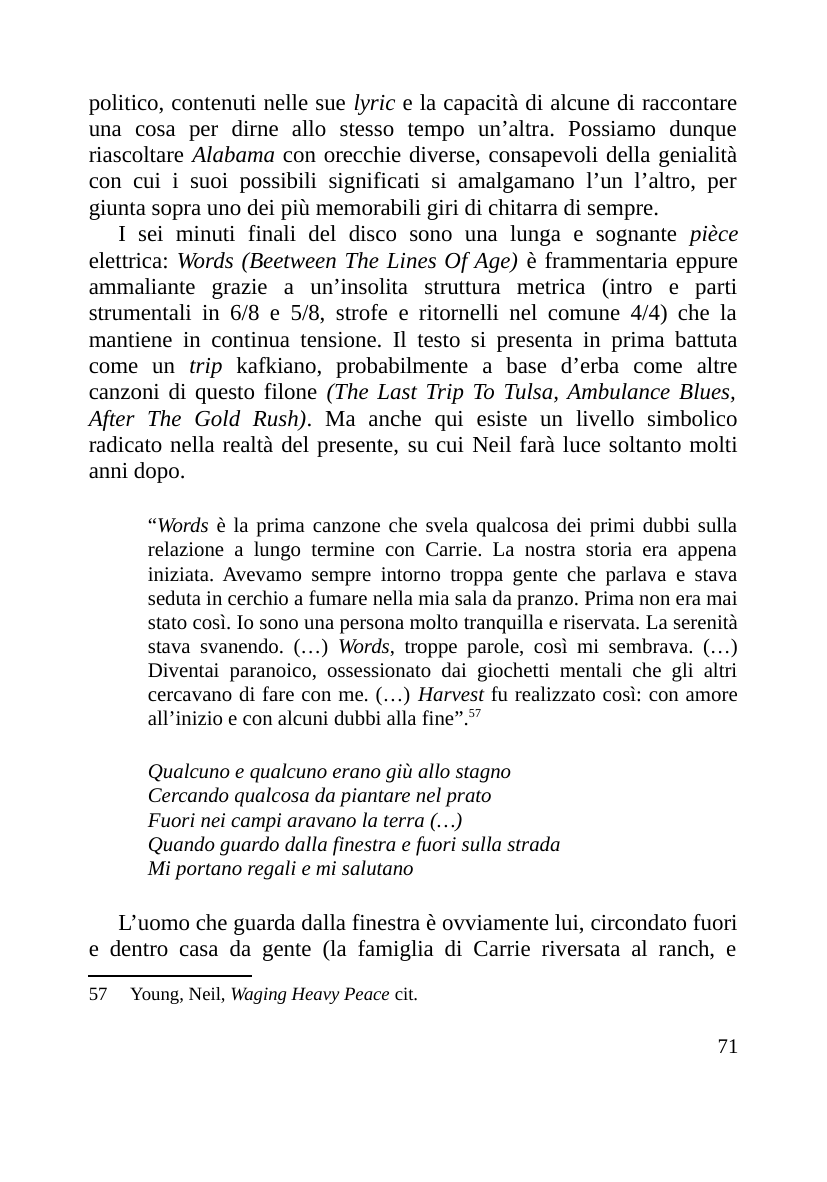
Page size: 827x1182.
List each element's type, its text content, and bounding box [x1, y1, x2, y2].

text Cercando qualcosa da piantare nel prato [88, 783, 738, 807]
text Qualcuno e qualcuno erano giù allo stagno [88, 759, 738, 783]
text Mi portano regali e mi salutano [88, 856, 738, 880]
text L’uomo che guarda dalla finestra è ovviamente lui, circondato fuori e dentro casa da gente (la famiglia di Carrie riversata al ranch, e [88, 909, 738, 962]
text “Words è la prima canzone che svela qualcosa dei primi dubbi sulla relazione a lungo termine con Carrie. La nostra storia era appena iniziata. Avevamo sempre intorno troppa gente che parlava e stava seduta in cerchio a fumare nella mia sala da pranzo. Prima non era mai stato così. Io sono una persona molto tranquilla e riservata. La serenità stava svanendo. (…) Words, troppe parole, così mi sembrava. (…) Diventai paranoico, ossessionato dai giochetti mentali che gli altri cercavano di fare con me. (…) Harvest fu realizzato così: con amore all’inizio e con alcuni dubbi alla fine”. [148, 513, 738, 730]
text Young, Neil, Waging Heavy Peace cit. [88, 982, 738, 1004]
text Quando guardo dalla finestra e fuori sulla strada [88, 832, 738, 856]
text I sei minuti finali del disco sono una lunga e sognante pièce elettrica: Words (Beetween The Lines Of Age) è frammentaria eppure ammaliante grazie a un’insolita struttura metrica (intro e parti strumentali in 6/8 e 5/8, strofe e ritornelli nel comune 4/4) che la mantiene in continua tensione. Il testo si presenta in prima battuta come un trip kafkiano, probabilmente a base d’erba come altre canzoni di questo filone (The Last Trip To Tulsa, Ambulance Blues, After The Gold Rush). Ma anche qui esiste un livello simbolico radicato nella realtà del presente, su cui Neil farà luce soltanto molti anni dopo. [88, 220, 738, 484]
text Fuori nei campi aravano la terra (…) [88, 807, 738, 832]
text politico, contenuti nelle sue lyric e la capacità di alcune di raccontare una cosa per dirne allo stesso tempo un’altra. Possiamo dunque riascoltare Alabama con orecchie diverse, consapevoli della genialità con cui i suoi possibili significati si amalgamano l’un l’altro, per giunta sopra uno dei più memorabili giri di chitarra di sempre. [88, 88, 738, 220]
